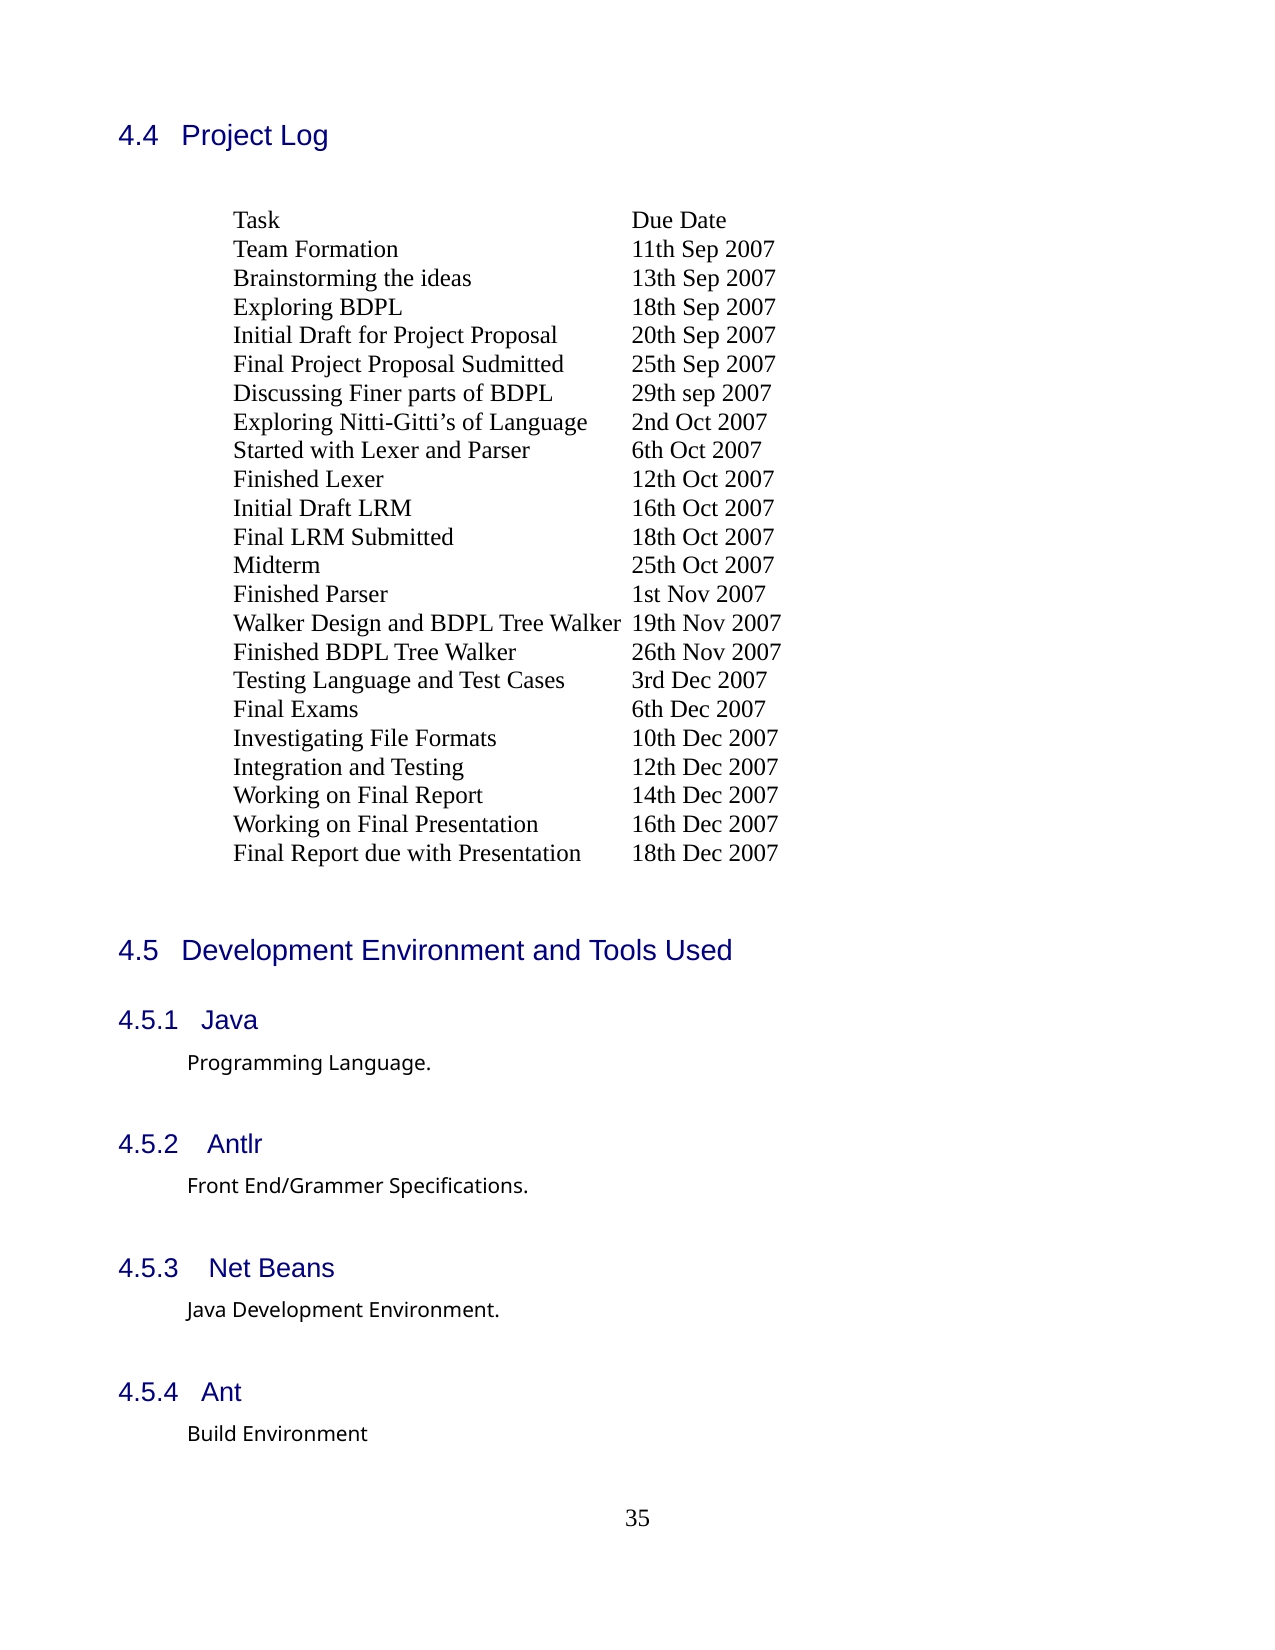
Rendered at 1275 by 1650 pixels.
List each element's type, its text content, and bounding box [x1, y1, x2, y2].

table_cell Discussing Finer parts of BDPL [233, 378, 631, 407]
table_cell 2nd Oct 2007 [631, 407, 814, 435]
table_cell 29th sep 2007 [631, 378, 814, 407]
table_cell 18th Oct 2007 [631, 522, 814, 550]
table_cell 25th Sep 2007 [631, 349, 814, 378]
table_cell Initial Draft LRM [233, 493, 631, 522]
table_cell Midterm [233, 550, 631, 579]
subtitle Ant [118, 1376, 1157, 1407]
table_cell 25th Oct 2007 [631, 550, 814, 579]
table_cell 19th Nov 2007 [631, 608, 814, 637]
table_header Due Date [631, 205, 814, 234]
table_cell Final Project Proposal Sudmitted [233, 349, 631, 378]
table_cell Brainstorming the ideas [233, 263, 631, 292]
table_cell 18th Dec 2007 [631, 838, 814, 867]
text Java Development Environment. [124, 1295, 1157, 1324]
subtitle Java [118, 1004, 1157, 1035]
text Build Environment [124, 1419, 1157, 1448]
table_cell 12th Oct 2007 [631, 464, 814, 493]
text Front End/Grammer Specifications. [124, 1172, 1157, 1200]
table_cell Exploring Nitti-Gitti’s of Language [233, 407, 631, 435]
table_cell Walker Design and BDPL Tree Walker [233, 608, 631, 637]
table_cell 6th Oct 2007 [631, 435, 814, 464]
table_cell 26th Nov 2007 [631, 637, 814, 665]
table_cell Finished Lexer [233, 464, 631, 493]
table_cell 14th Dec 2007 [631, 780, 814, 809]
table_cell Final Report due with Presentation [233, 838, 631, 867]
table_cell 1st Nov 2007 [631, 579, 814, 608]
table_cell 18th Sep 2007 [631, 292, 814, 320]
table_cell 16th Dec 2007 [631, 809, 814, 838]
table_cell 16th Oct 2007 [631, 493, 814, 522]
table_cell 3rd Dec 2007 [631, 665, 814, 694]
table_cell Final LRM Submitted [233, 522, 631, 550]
text Programming Language. [124, 1048, 1157, 1076]
table_cell 10th Dec 2007 [631, 723, 814, 752]
table_cell 12th Dec 2007 [631, 752, 814, 780]
table_cell Integration and Testing [233, 752, 631, 780]
table_cell 13th Sep 2007 [631, 263, 814, 292]
table_cell Testing Language and Test Cases [233, 665, 631, 694]
table_cell Team Formation [233, 234, 631, 263]
table_cell Started with Lexer and Parser [233, 435, 631, 464]
table_cell Finished BDPL Tree Walker [233, 637, 631, 665]
subtitle Project Log [118, 118, 1157, 152]
table_cell Exploring BDPL [233, 292, 631, 320]
table_cell Working on Final Report [233, 780, 631, 809]
table_cell 20th Sep 2007 [631, 320, 814, 349]
subtitle Net Beans [118, 1252, 1157, 1283]
table_cell Working on Final Presentation [233, 809, 631, 838]
table_cell 11th Sep 2007 [631, 234, 814, 263]
table_cell Investigating File Formats [233, 723, 631, 752]
table_cell Finished Parser [233, 579, 631, 608]
table_header Task [233, 205, 631, 234]
table_cell Final Exams [233, 694, 631, 723]
table_cell Initial Draft for Project Proposal [233, 320, 631, 349]
subtitle Development Environment and Tools Used [118, 933, 1157, 966]
subtitle Antlr [118, 1128, 1157, 1159]
table_cell 6th Dec 2007 [631, 694, 814, 723]
